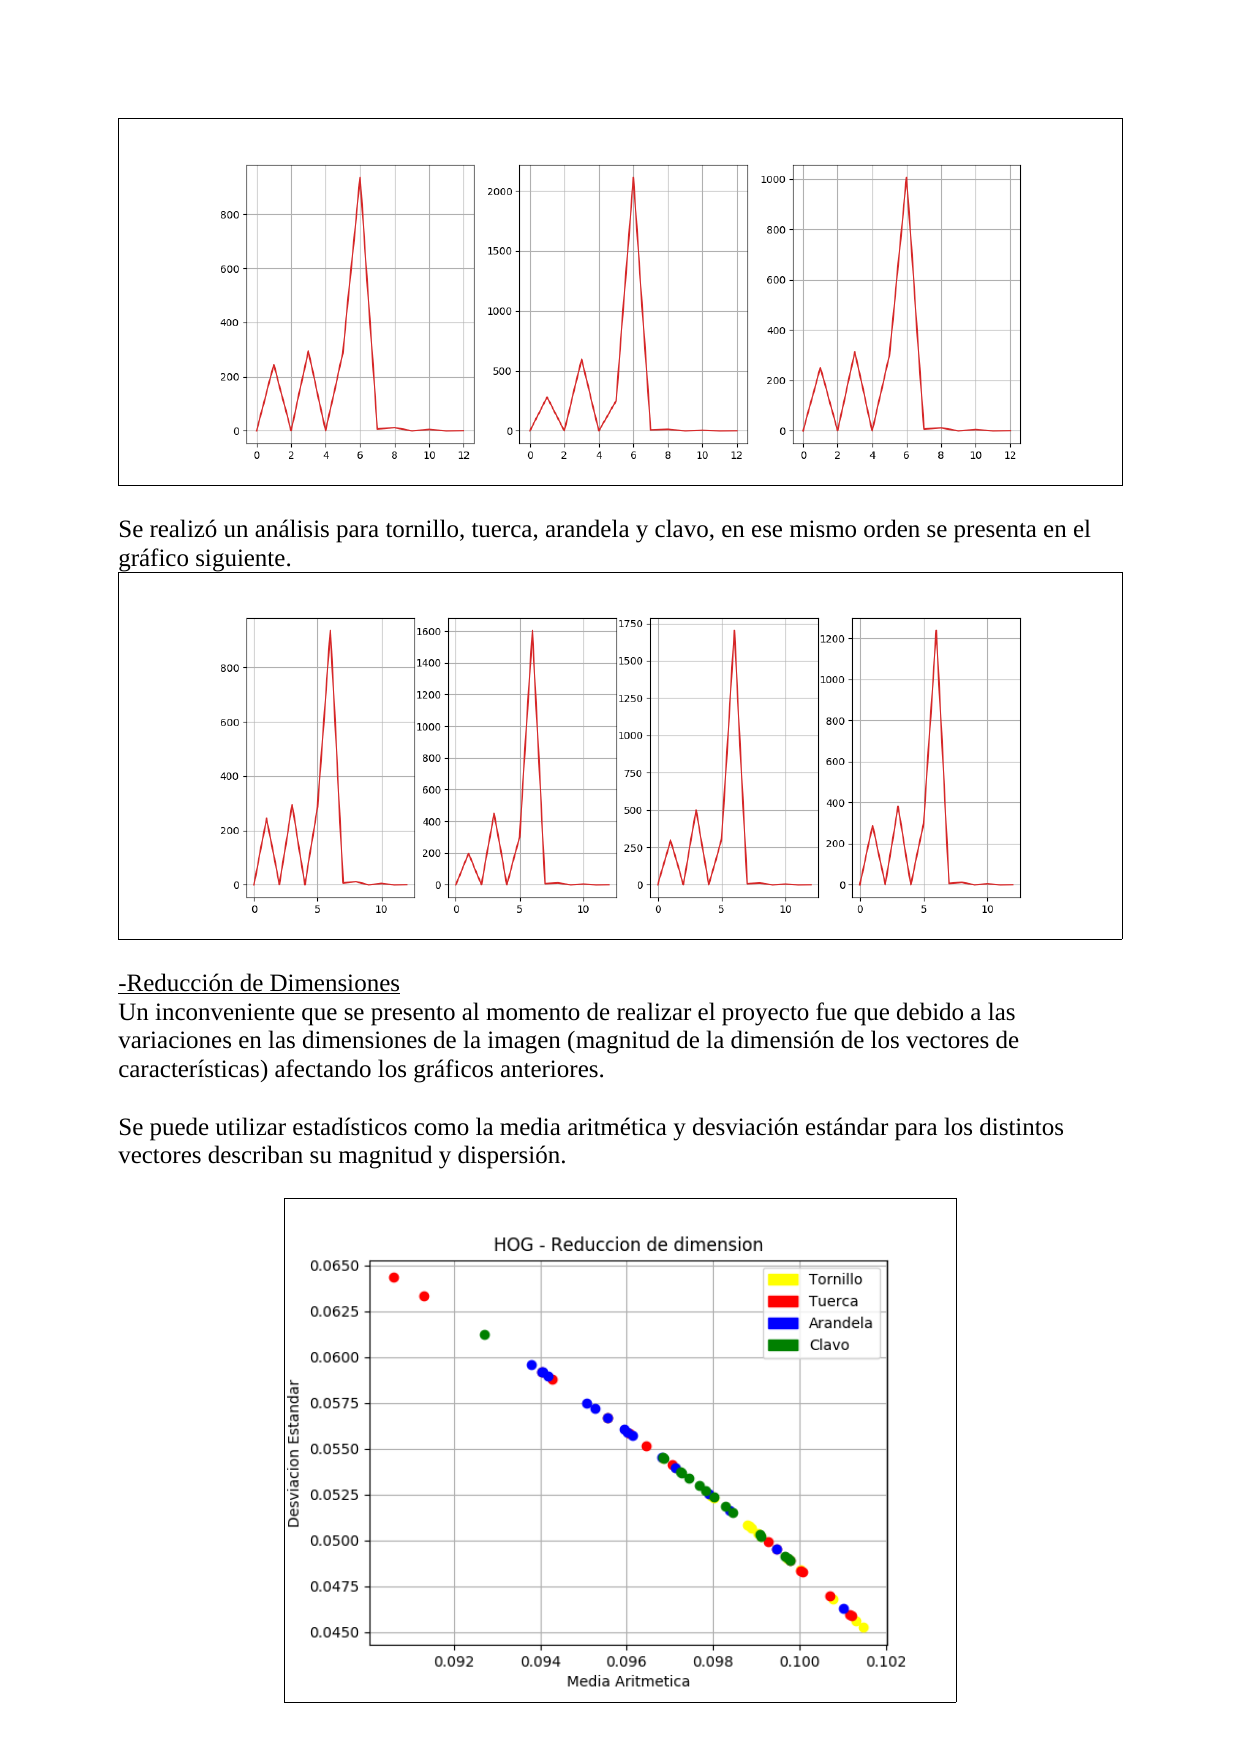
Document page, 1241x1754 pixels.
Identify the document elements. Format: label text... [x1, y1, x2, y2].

picture [121, 121, 1119, 483]
text Se realizó un análisis para tornillo, tuerca, arandela y clavo, en ese mismo orden se presenta en el gráfico siguiente. [118, 514, 1122, 572]
picture [121, 574, 1119, 937]
picture [287, 1201, 954, 1700]
text Se puede utilizar estadísticos como la media aritmética y desviación estándar para los distintos vectores describan su magnitud y dispersión. [118, 1112, 1122, 1169]
text Un inconveniente que se presento al momento de realizar el proyecto fue que debido a las variaciones en las dimensiones de la imagen (magnitud de la dimensión de los vectores de características) afectando los gráficos anteriores. [118, 997, 1122, 1083]
text -Reducción de Dimensiones [118, 968, 1122, 997]
